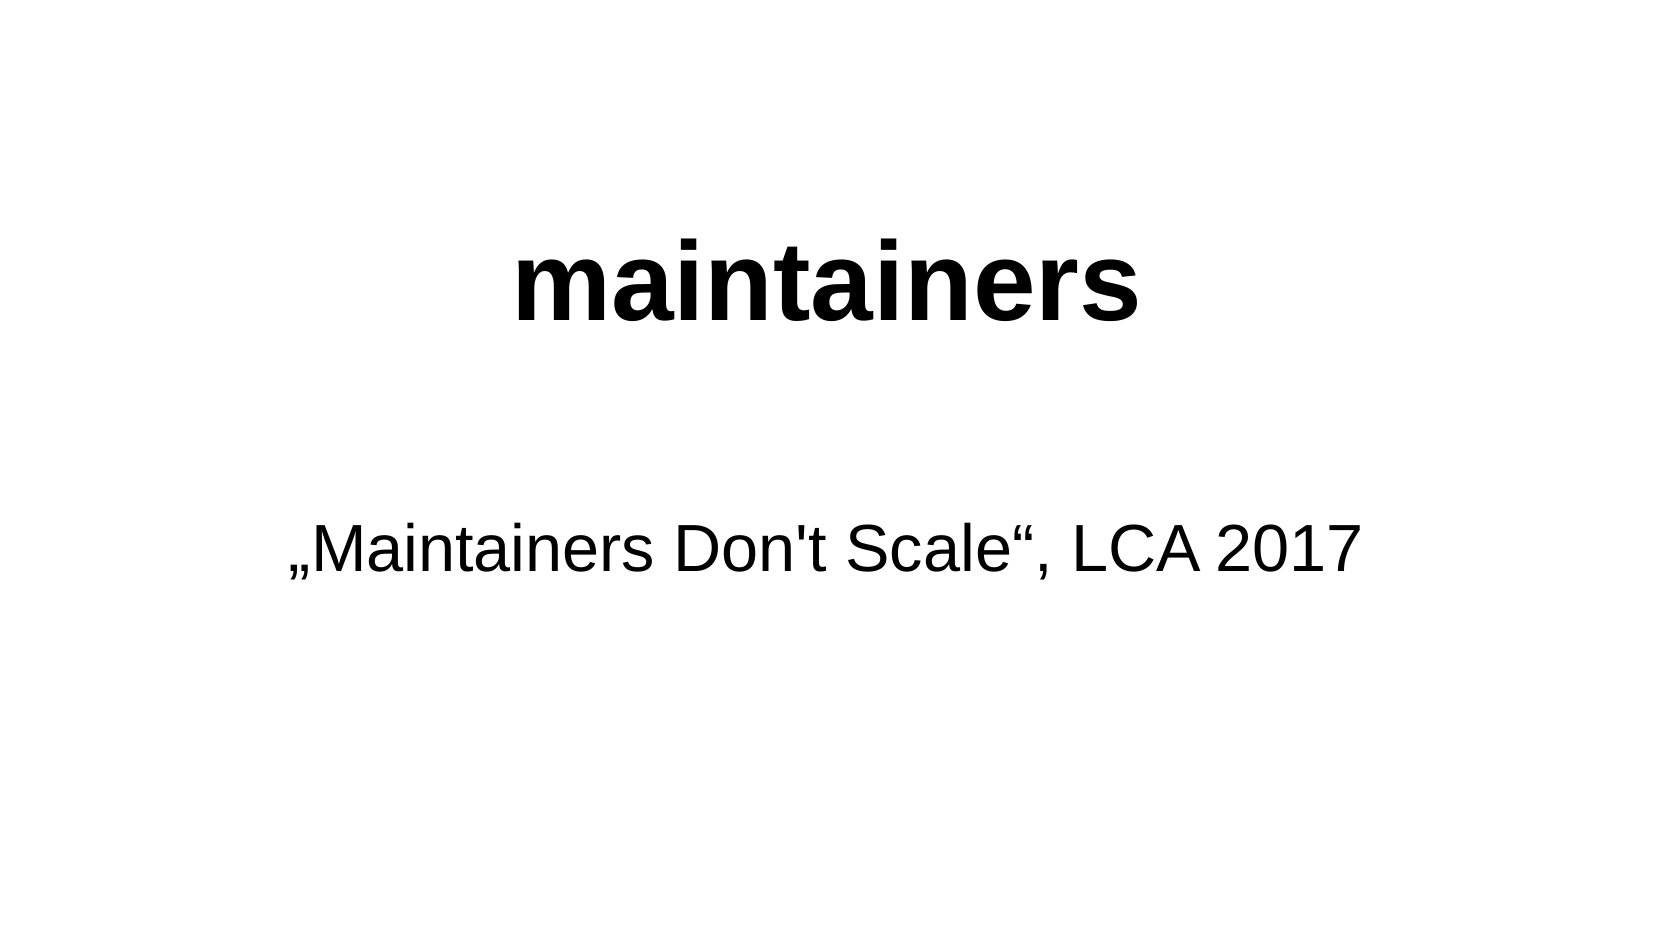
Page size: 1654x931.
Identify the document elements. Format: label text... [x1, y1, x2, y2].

subtitle „Maintainers Don't Scale“, LCA 2017 [82, 387, 1571, 709]
title maintainers [82, 203, 1571, 360]
